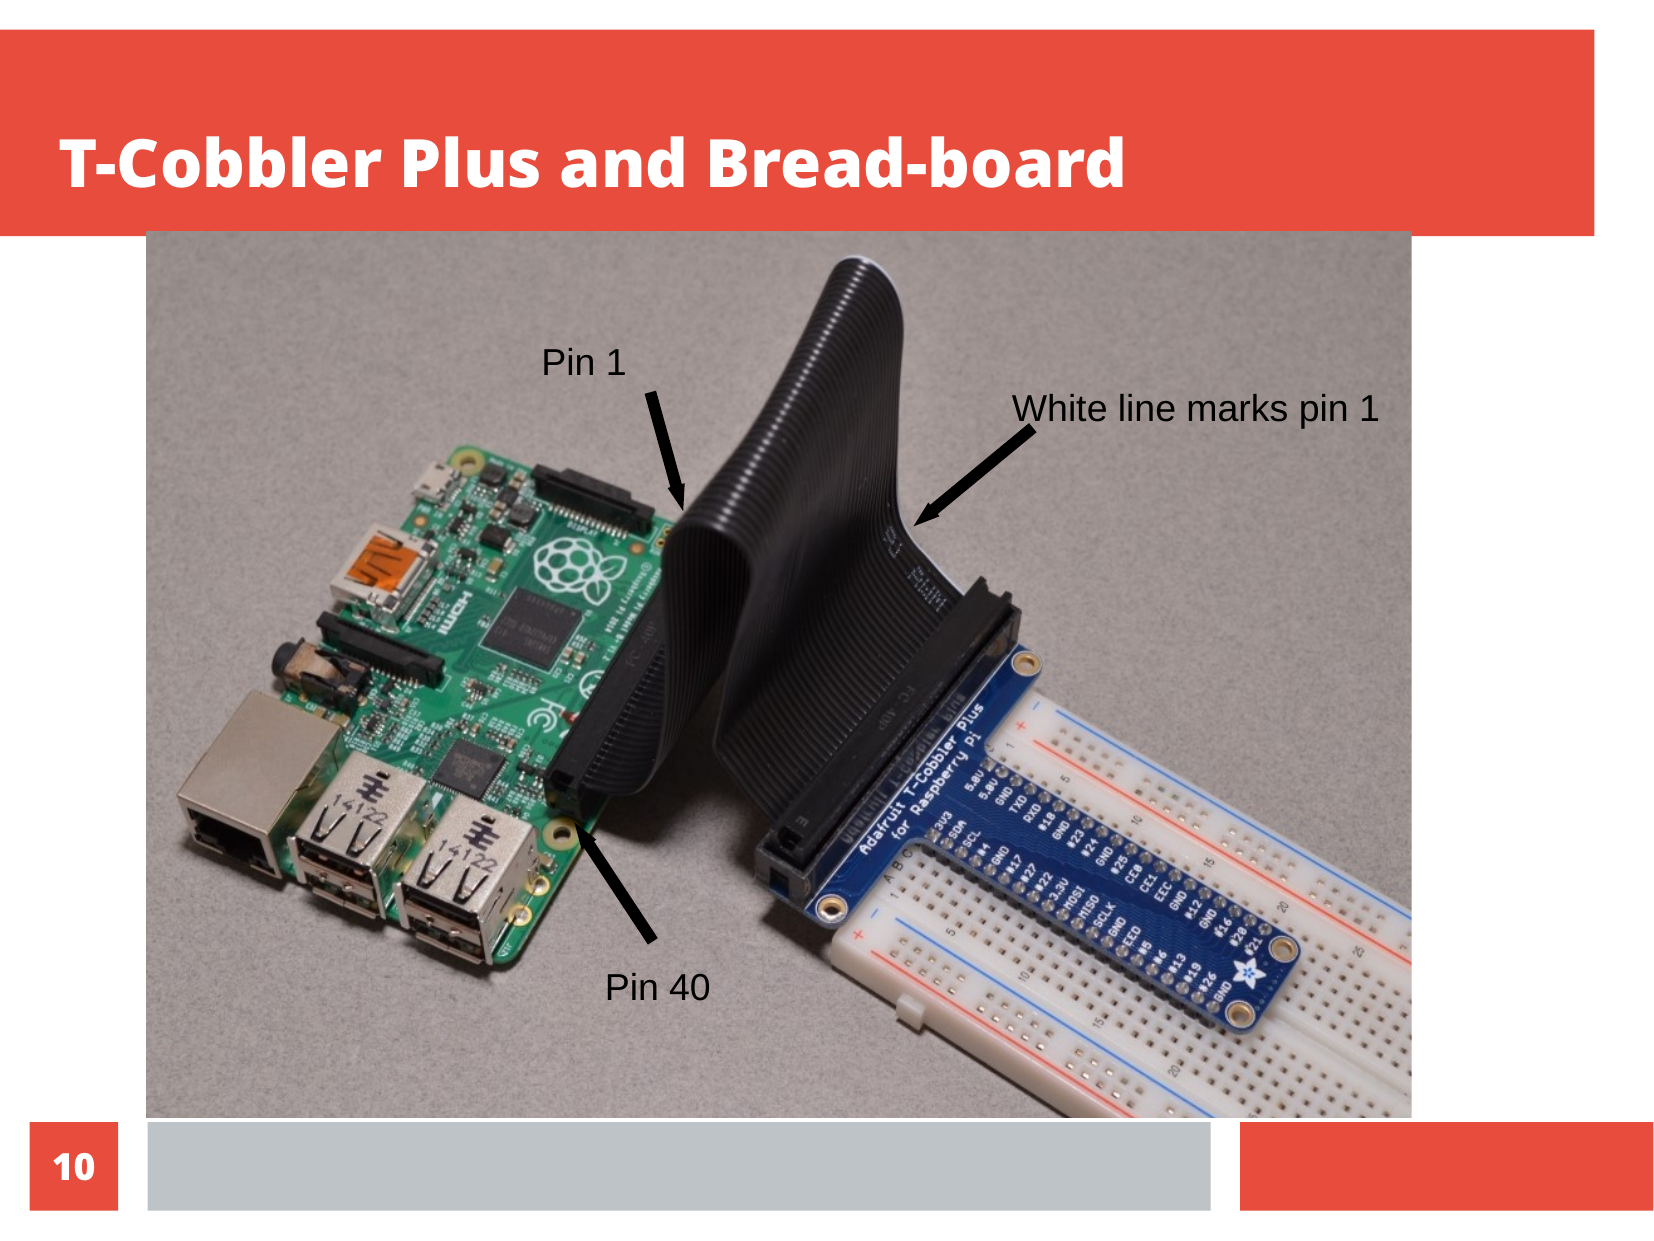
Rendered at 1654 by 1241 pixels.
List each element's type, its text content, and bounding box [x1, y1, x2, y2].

text_box White line marks pin 1 [997, 380, 1463, 490]
picture [146, 231, 1412, 1118]
text_box Pin 1 [526, 333, 767, 393]
title T-Cobbler Plus and Bread-board [59, 59, 1595, 207]
text_box Pin 40 [589, 958, 830, 1018]
